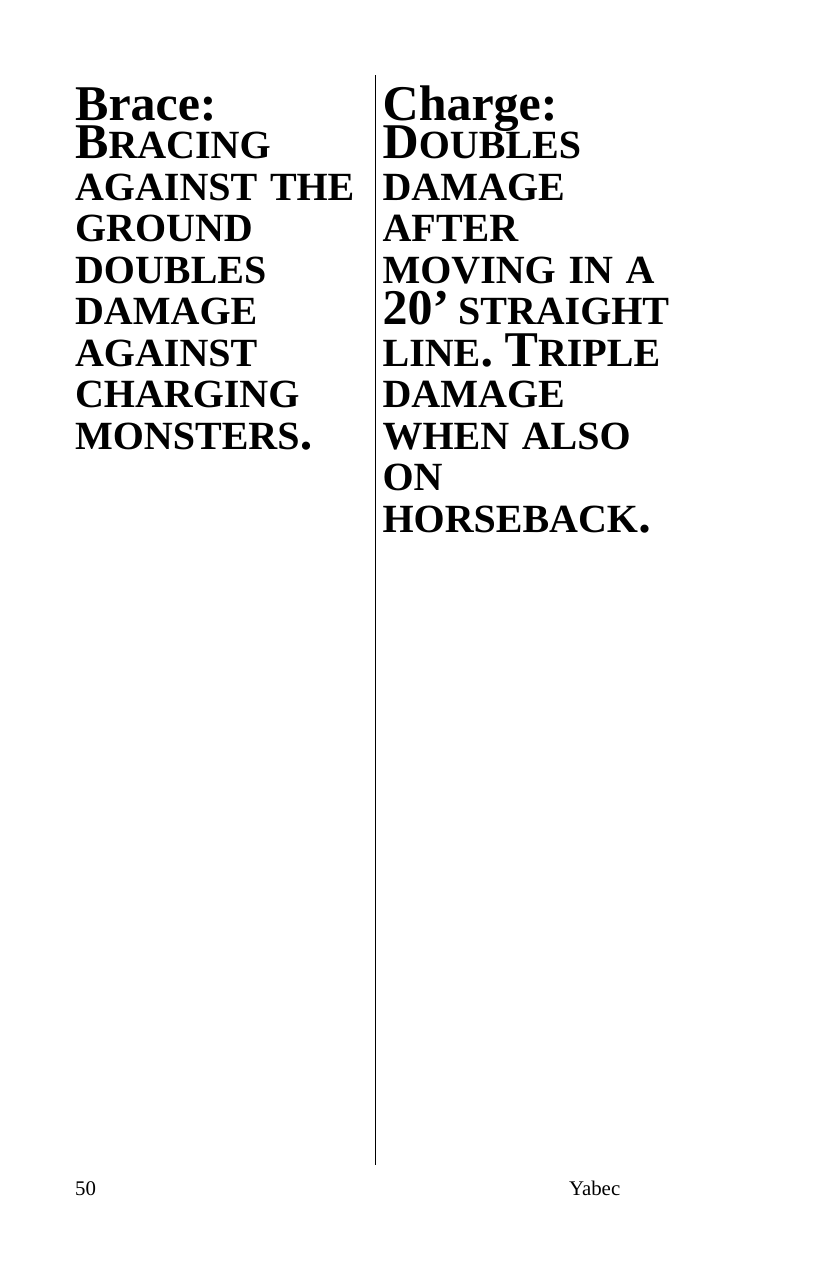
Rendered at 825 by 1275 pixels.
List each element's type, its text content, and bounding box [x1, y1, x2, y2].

text Brace: Bracing against the ground doubles damage against charging monsters. [75, 87, 367, 460]
text Charge: Doubles damage after moving in a 20’ straight line. Triple damage when also on horseback. [382, 87, 675, 543]
